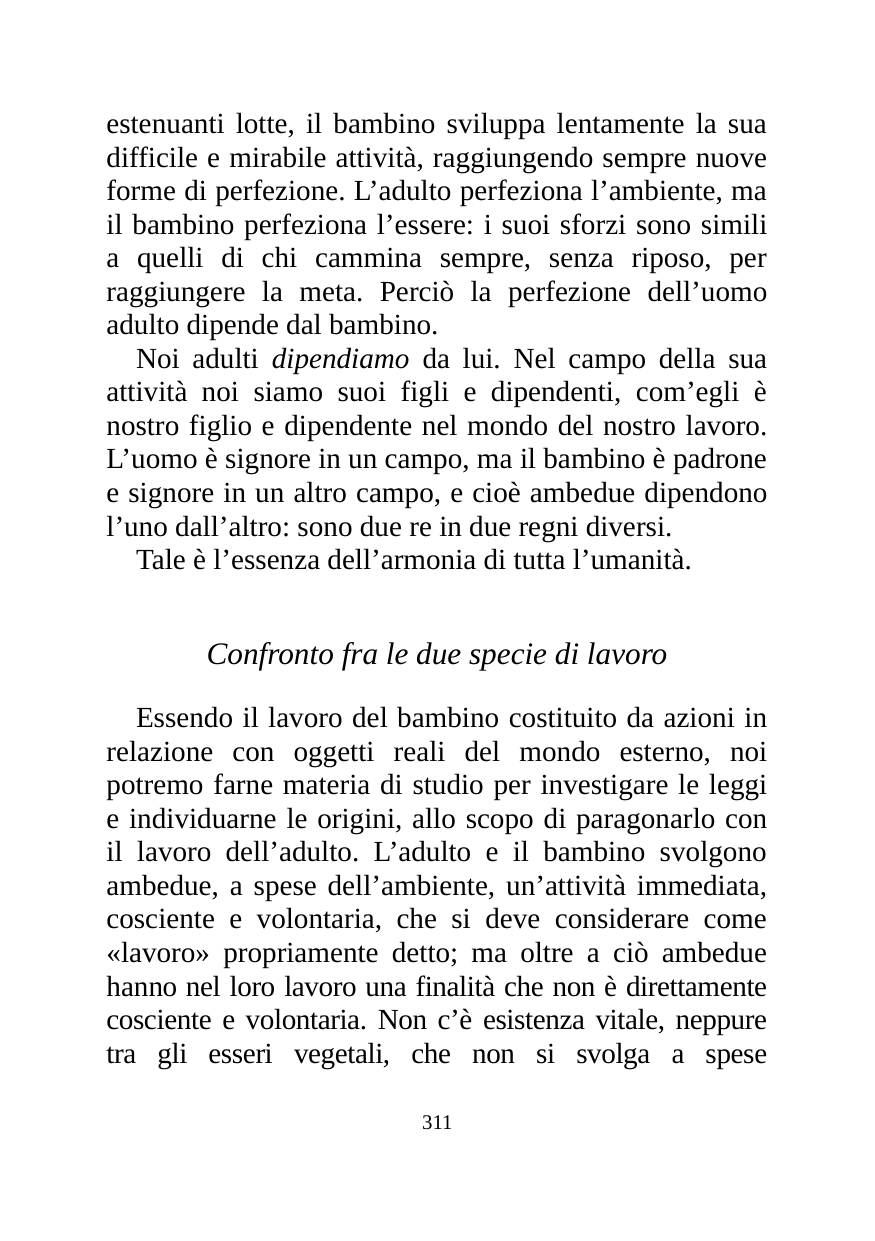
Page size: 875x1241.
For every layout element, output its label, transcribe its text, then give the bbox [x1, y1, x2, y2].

text estenuanti lotte, il bambino sviluppa lentamente la sua difficile e mirabile attività, raggiungendo sempre nuove forme di perfezione. L’adulto perfeziona l’ambiente, ma il bambino perfeziona l’essere: i suoi sforzi sono simili a quelli di chi cammina sempre, senza riposo, per raggiungere la meta. Perciò la perfezione dell’uomo adulto dipende dal bambino. [106, 106, 768, 341]
subtitle Confronto fra le due specie di lavoro [106, 635, 768, 671]
text Essendo il lavoro del bambino costituito da azioni in relazione con oggetti reali del mondo esterno, noi potremo farne materia di studio per investigare le leggi e individuarne le origini, allo scopo di paragonarlo con il lavoro dell’adulto. L’adulto e il bambino svolgono ambedue, a spese dell’ambiente, un’attività immediata, cosciente e volontaria, che si deve considerare come «lavoro» propriamente detto; ma oltre a ciò ambedue hanno nel loro lavoro una finalità che non è direttamente cosciente e volontaria. Non c’è esistenza vitale, neppure tra gli esseri vegetali, che non si svolga a spese [106, 700, 768, 1069]
text Noi adulti dipendiamo da lui. Nel campo della sua attività noi siamo suoi figli e dipendenti, com’egli è nostro figlio e dipendente nel mondo del nostro lavoro. L’uomo è signore in un campo, ma il bambino è padrone e signore in un altro campo, e cioè ambedue dipendono l’uno dall’altro: sono due re in due regni diversi. [106, 341, 768, 542]
text Tale è l’essenza dell’armonia di tutta l’umanità. [106, 542, 768, 576]
